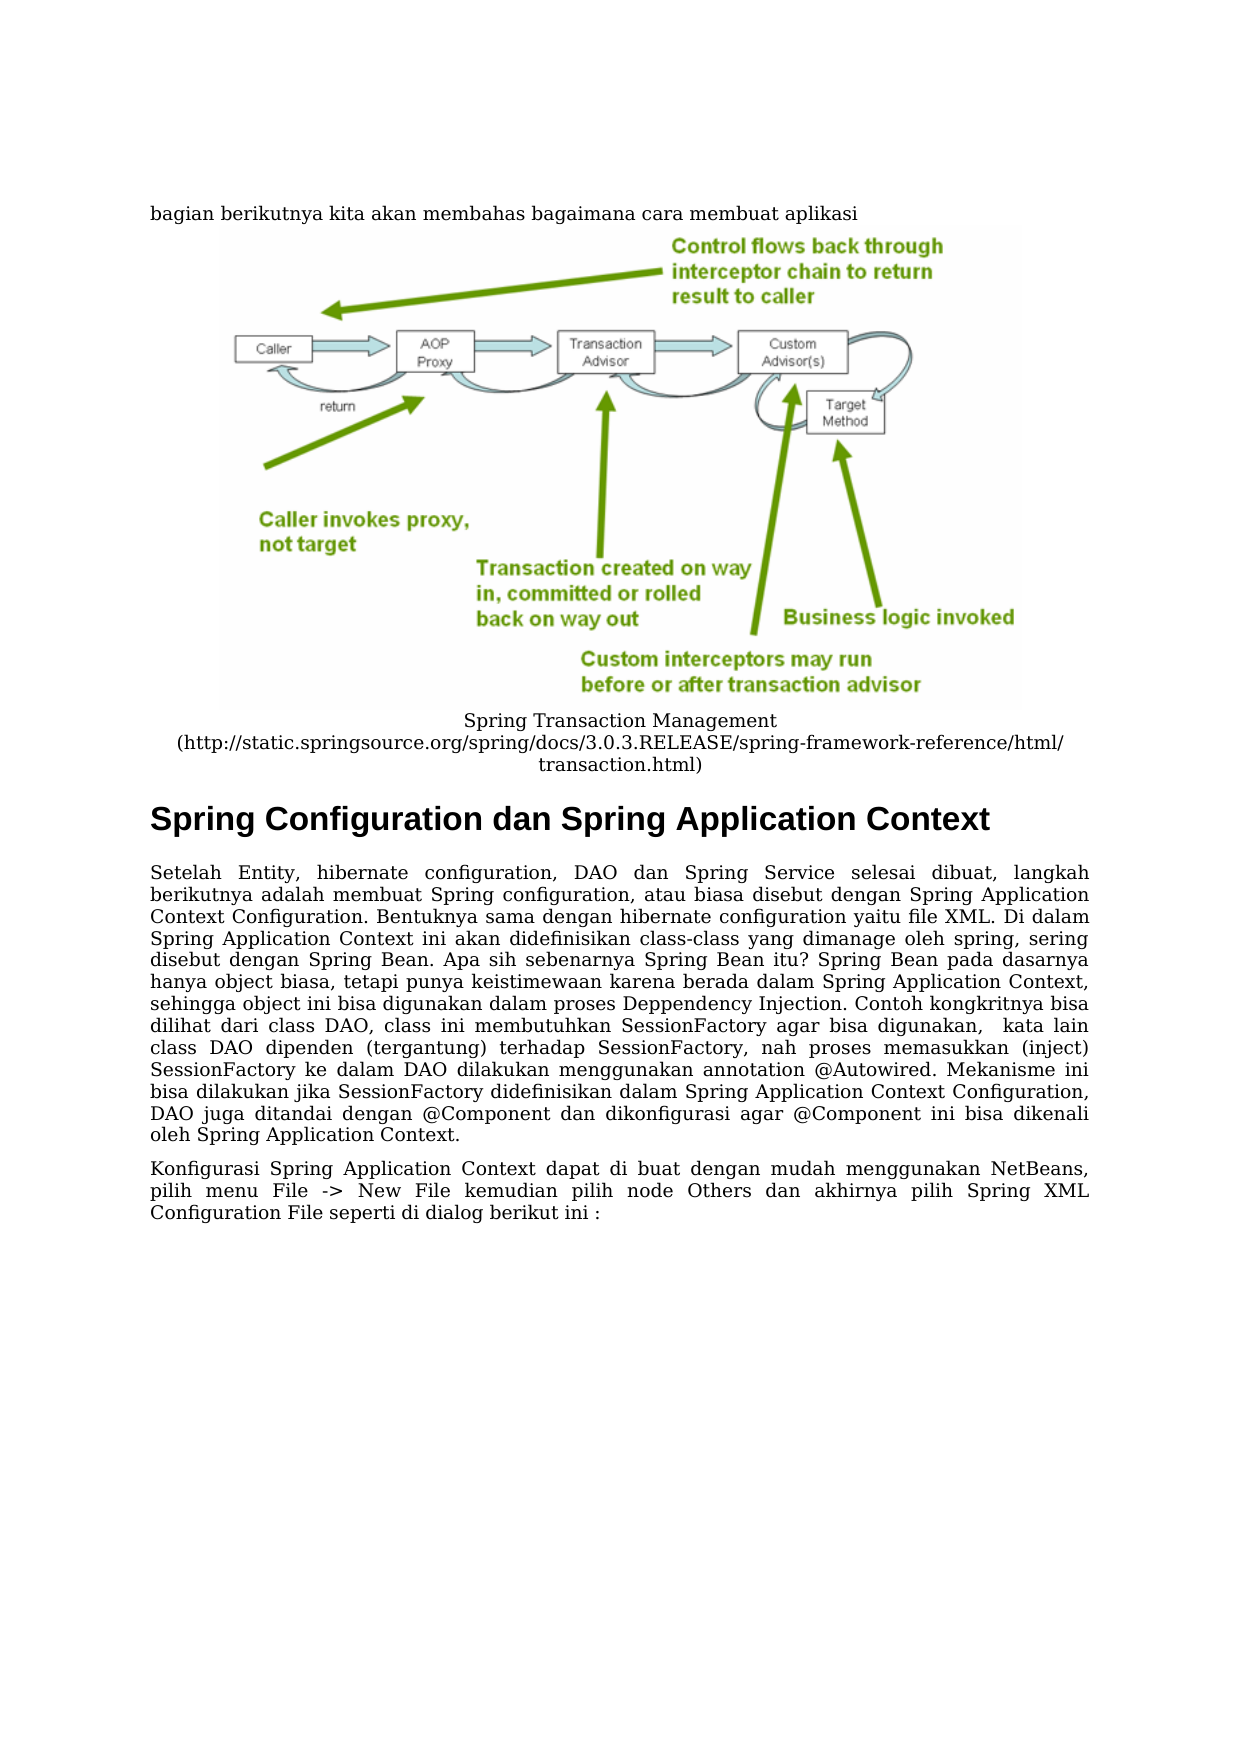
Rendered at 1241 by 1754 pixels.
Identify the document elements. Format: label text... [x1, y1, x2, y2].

subtitle Spring Configuration dan Spring Application Context [150, 800, 1091, 838]
text bagian berikutnya kita akan membahas bagaimana cara membuat aplikasi [150, 203, 1091, 225]
text Konfigurasi Spring Application Context dapat di buat dengan mudah menggunakan NetBeans, pilih menu File -> New File kemudian pilih node Others dan akhirnya pilih Spring XML Configuration File seperti di dialog berikut ini : [150, 1158, 1091, 1224]
text Setelah Entity, hibernate configuration, DAO dan Spring Service selesai dibuat, langkah berikutnya adalah membuat Spring configuration, atau biasa disebut dengan Spring Application Context Configuration. Bentuknya sama dengan hibernate configuration yaitu file XML. Di dalam Spring Application Context ini akan didefinisikan class-class yang dimanage oleh spring, sering disebut dengan Spring Bean. Apa sih sebenarnya Spring Bean itu? Spring Bean pada dasarnya hanya object biasa, tetapi punya keistimewaan karena berada dalam Spring Application Context, sehingga object ini bisa digunakan dalam proses Deppendency Injection. Contoh kongkritnya bisa dilihat dari class DAO, class ini membutuhkan SessionFactory agar bisa digunakan, kata lain class DAO dipenden (tergantung) terhadap SessionFactory, nah proses memasukkan (inject) SessionFactory ke dalam DAO dilakukan menggunakan annotation @Autowired. Mekanisme ini bisa dilakukan jika SessionFactory didefinisikan dalam Spring Application Context Configuration, DAO juga ditandai dengan @Component dan dikonfigurasi agar @Component ini bisa dikenali oleh Spring Application Context. [150, 862, 1091, 1146]
text Spring Transaction Management (http://static.springsource.org/spring/docs/3.0.3.RELEASE/spring-framework-reference/html/transaction.html) [150, 710, 1091, 775]
picture [218, 225, 1022, 710]
